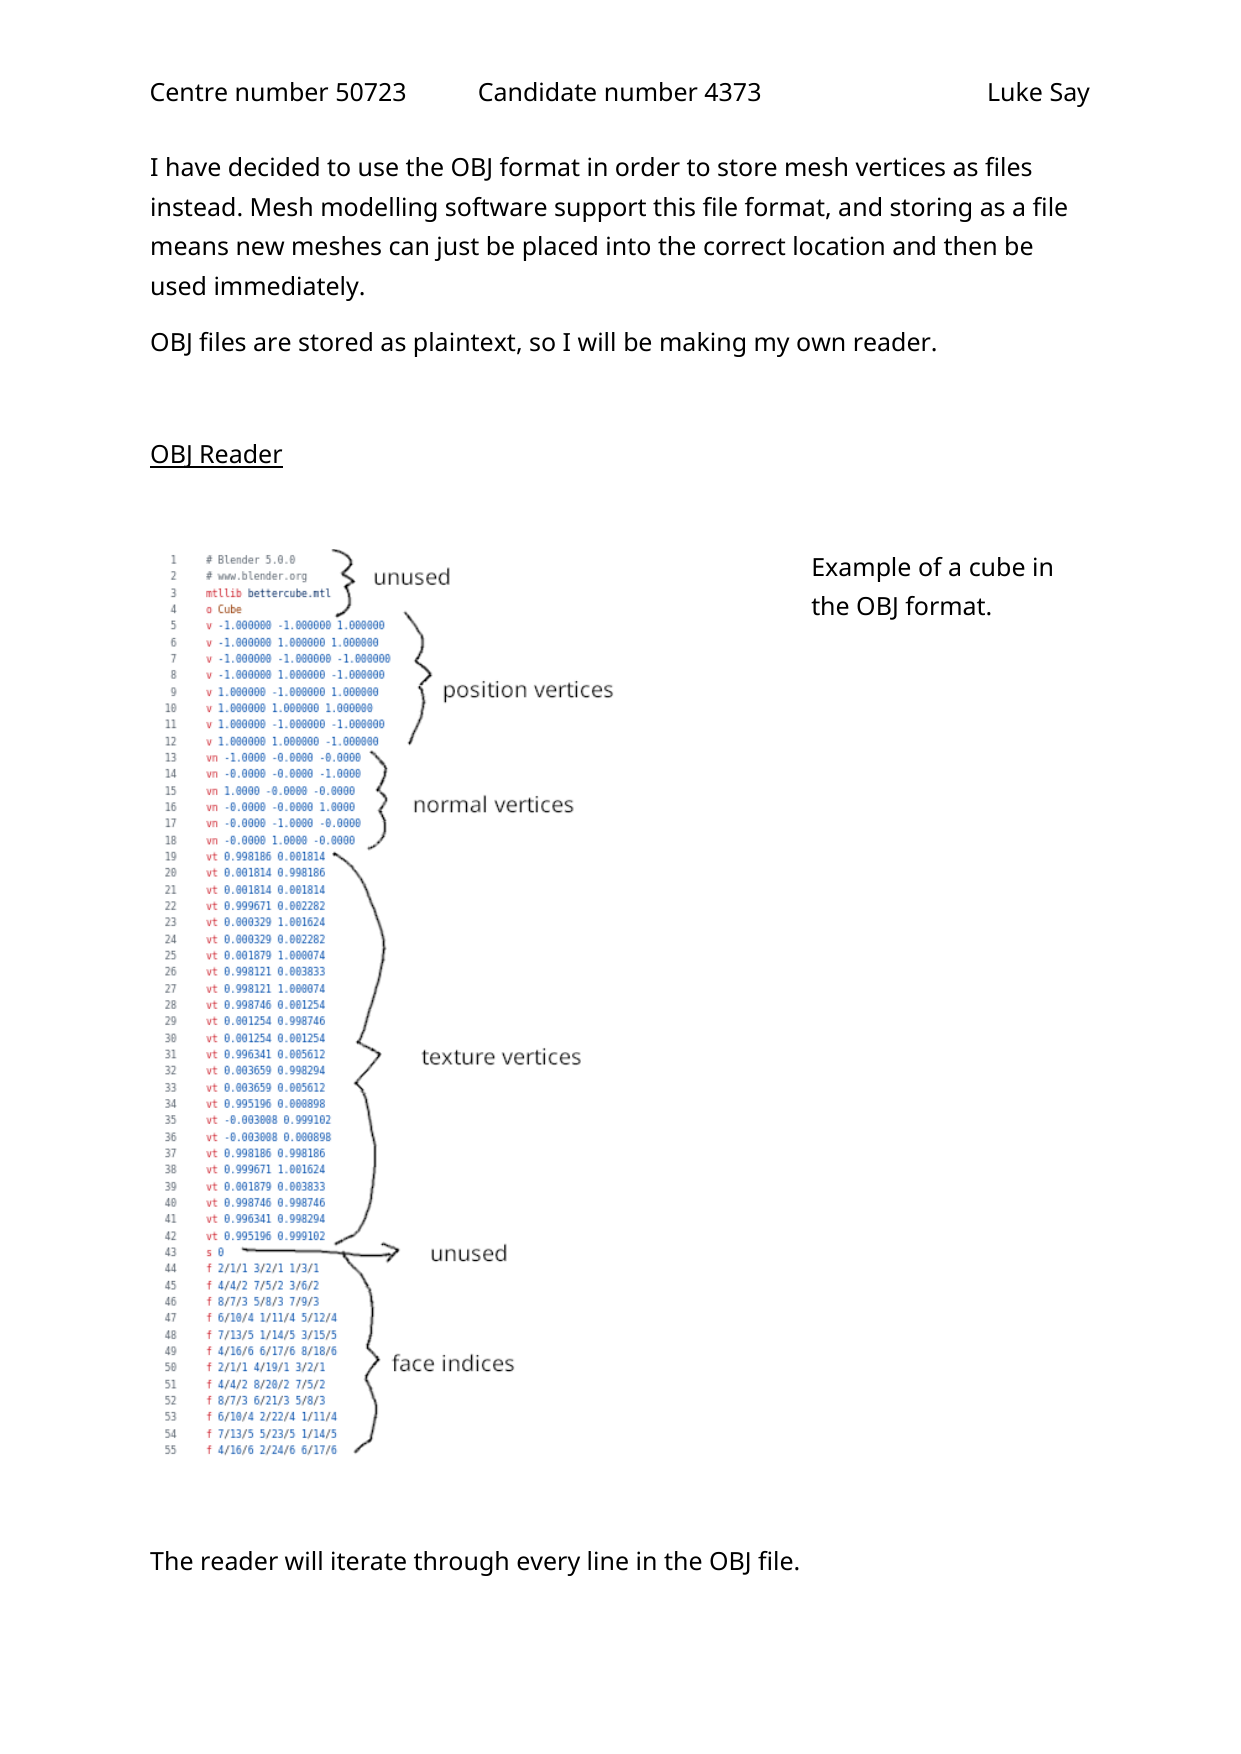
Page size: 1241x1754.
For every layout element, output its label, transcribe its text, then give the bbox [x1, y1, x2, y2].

text OBJ Reader [150, 437, 1090, 471]
text The reader will iterate through every line in the OBJ file. [150, 1543, 1090, 1577]
text Example of a cube in the OBJ format. [811, 549, 1090, 623]
picture [142, 549, 811, 1464]
text I have decided to use the OBJ format in order to store mesh vertices as files instead. Mesh modelling software support this file format, and storing as a file means new meshes can just be placed into the correct location and then be used immediately. [150, 150, 1090, 302]
text OBJ files are stored as plaintext, so I will be making my own reader. [150, 324, 1090, 359]
